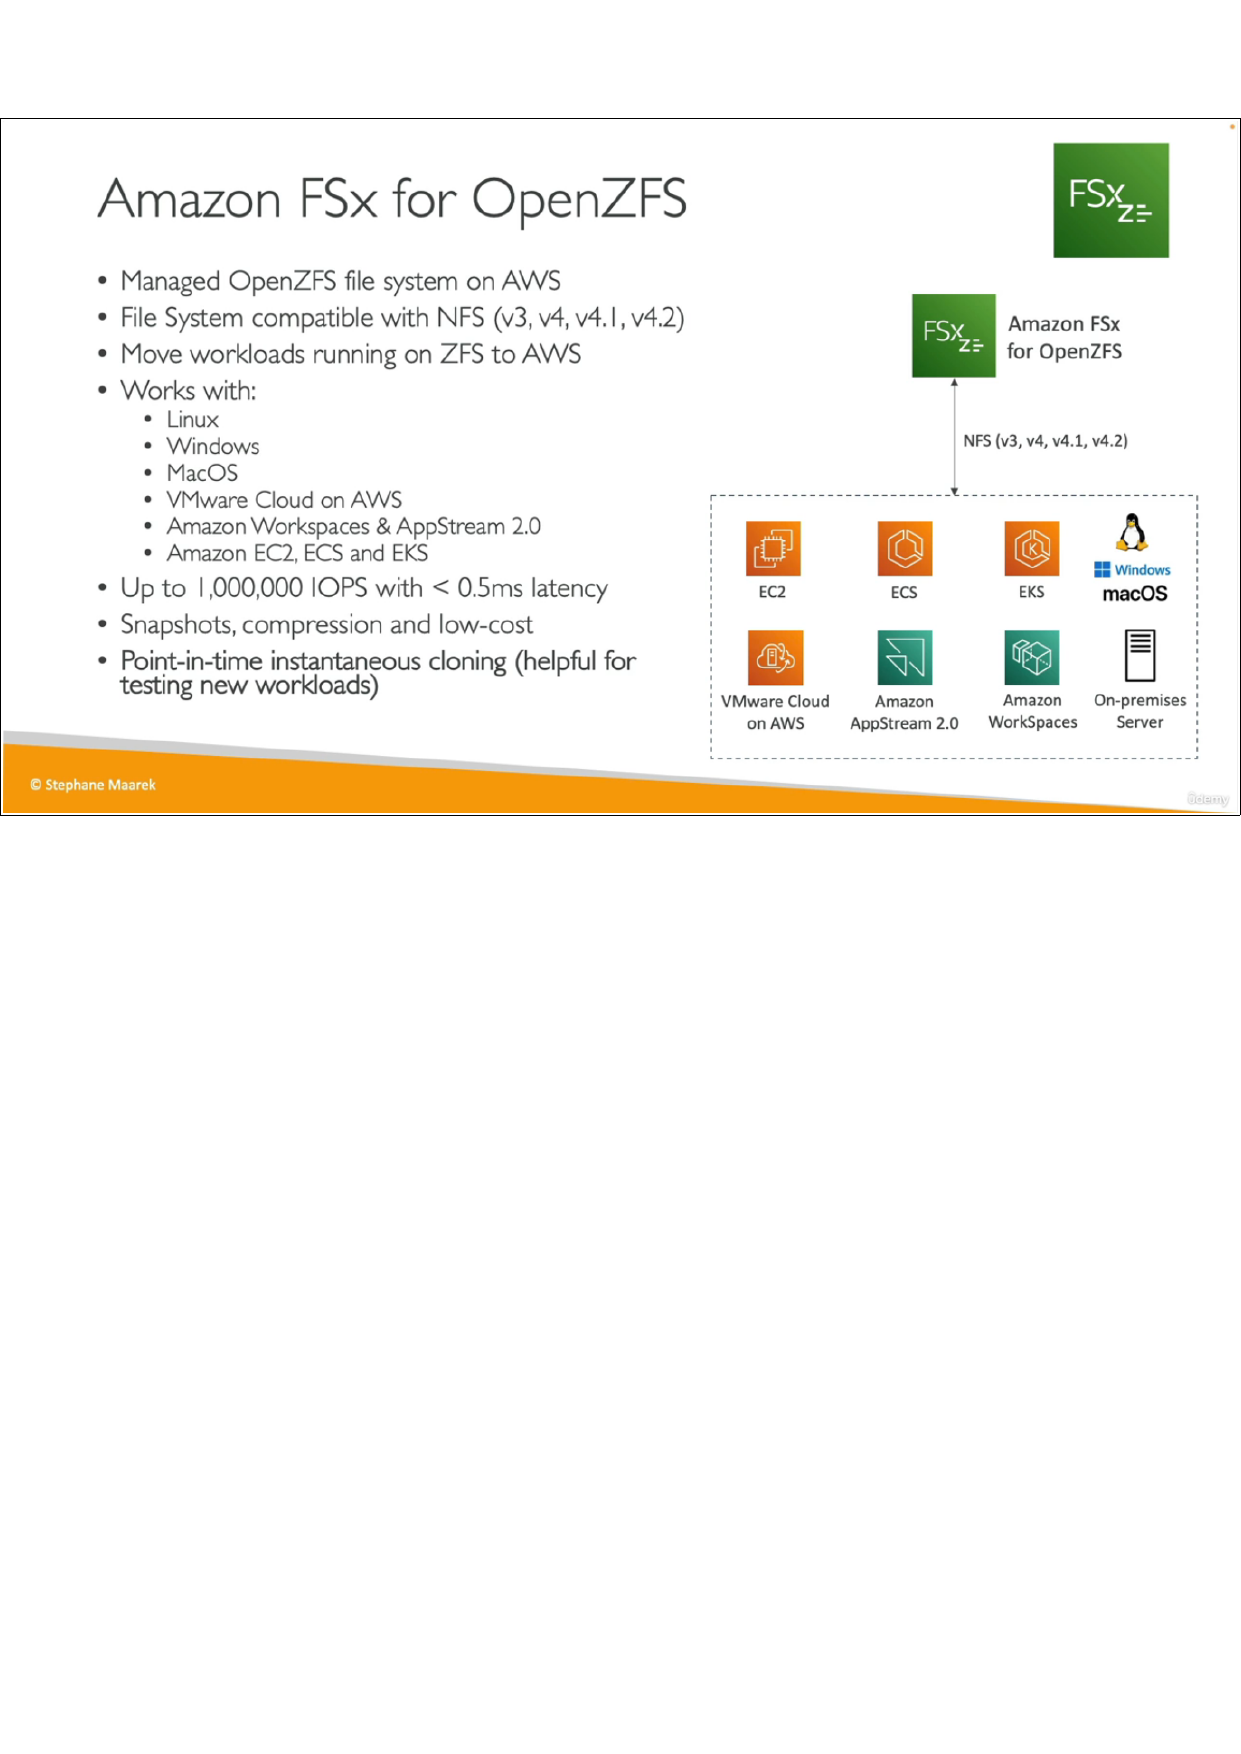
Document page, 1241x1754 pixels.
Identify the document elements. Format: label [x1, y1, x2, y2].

picture [3, 121, 1238, 813]
